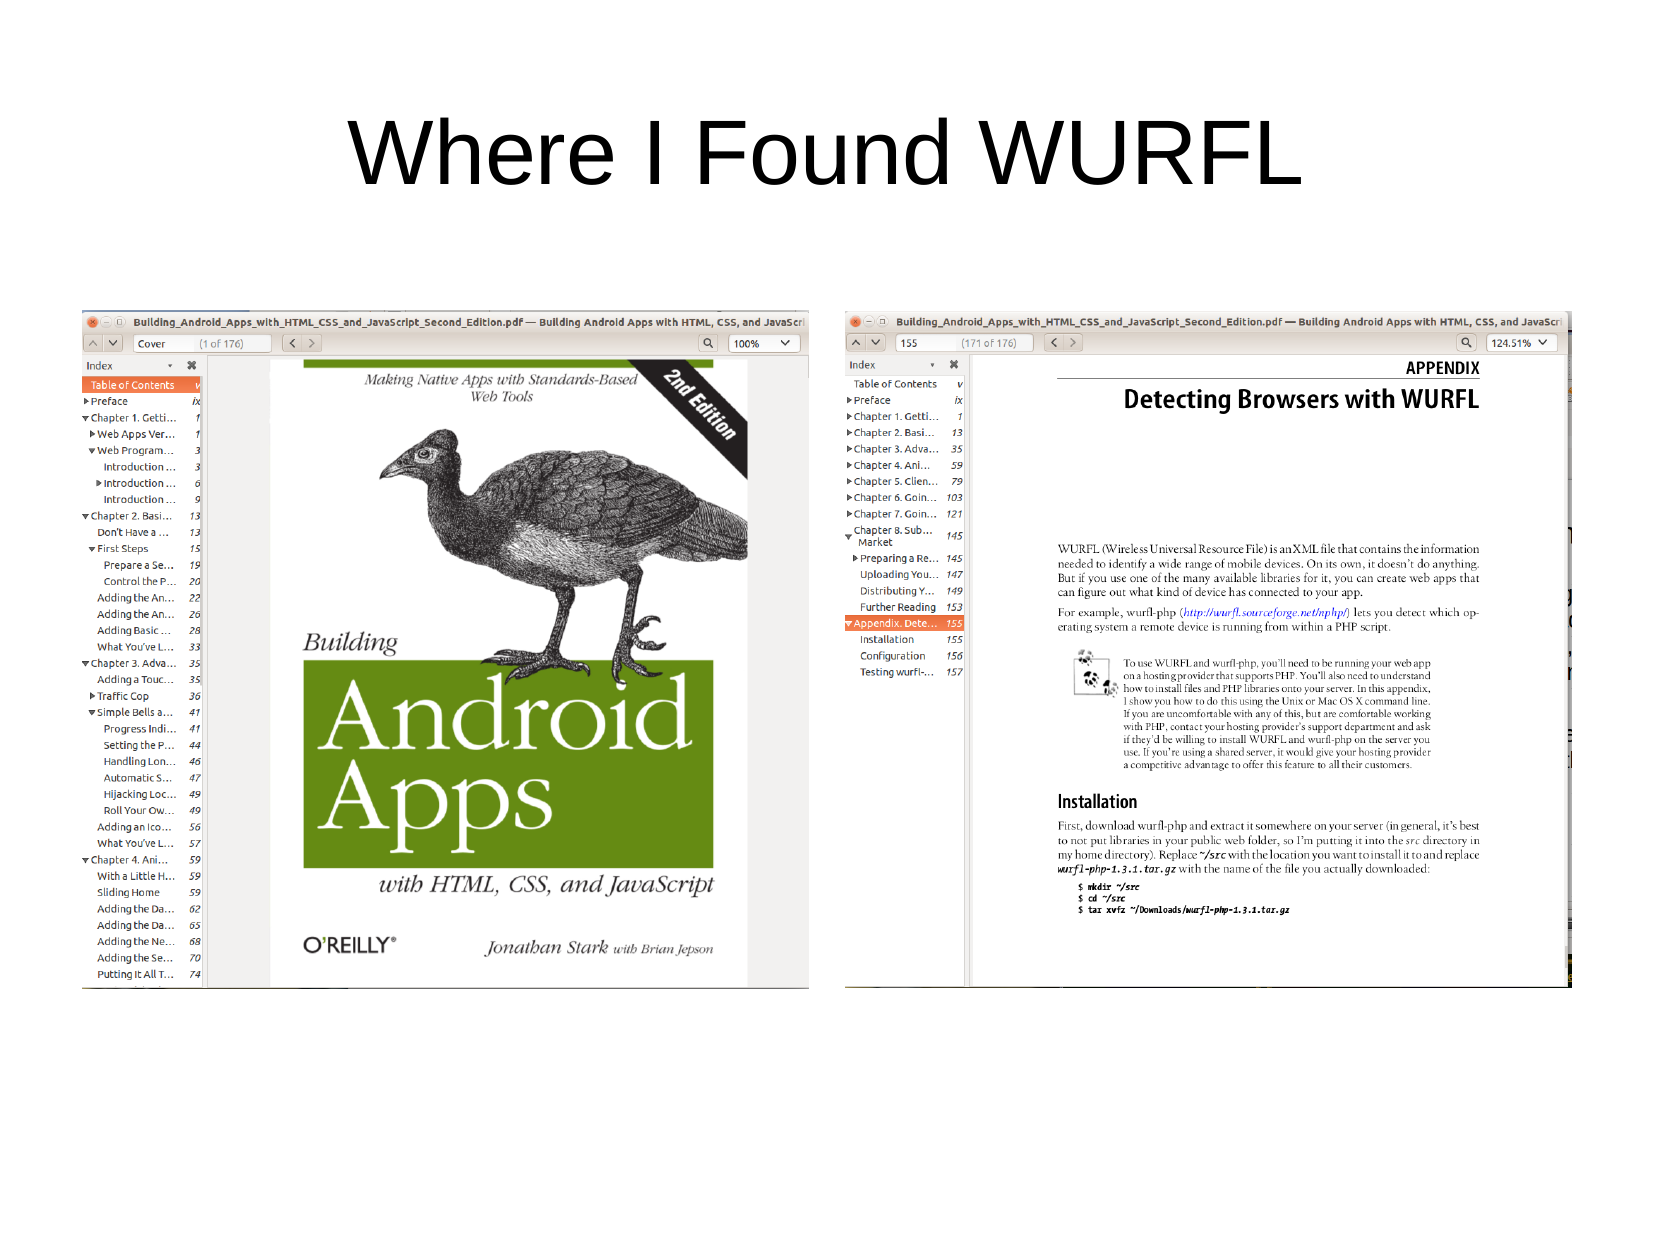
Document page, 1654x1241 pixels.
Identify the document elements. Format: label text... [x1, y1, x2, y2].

title Where I Found WURFL [82, 49, 1571, 257]
picture [82, 310, 809, 989]
picture [845, 311, 1572, 988]
